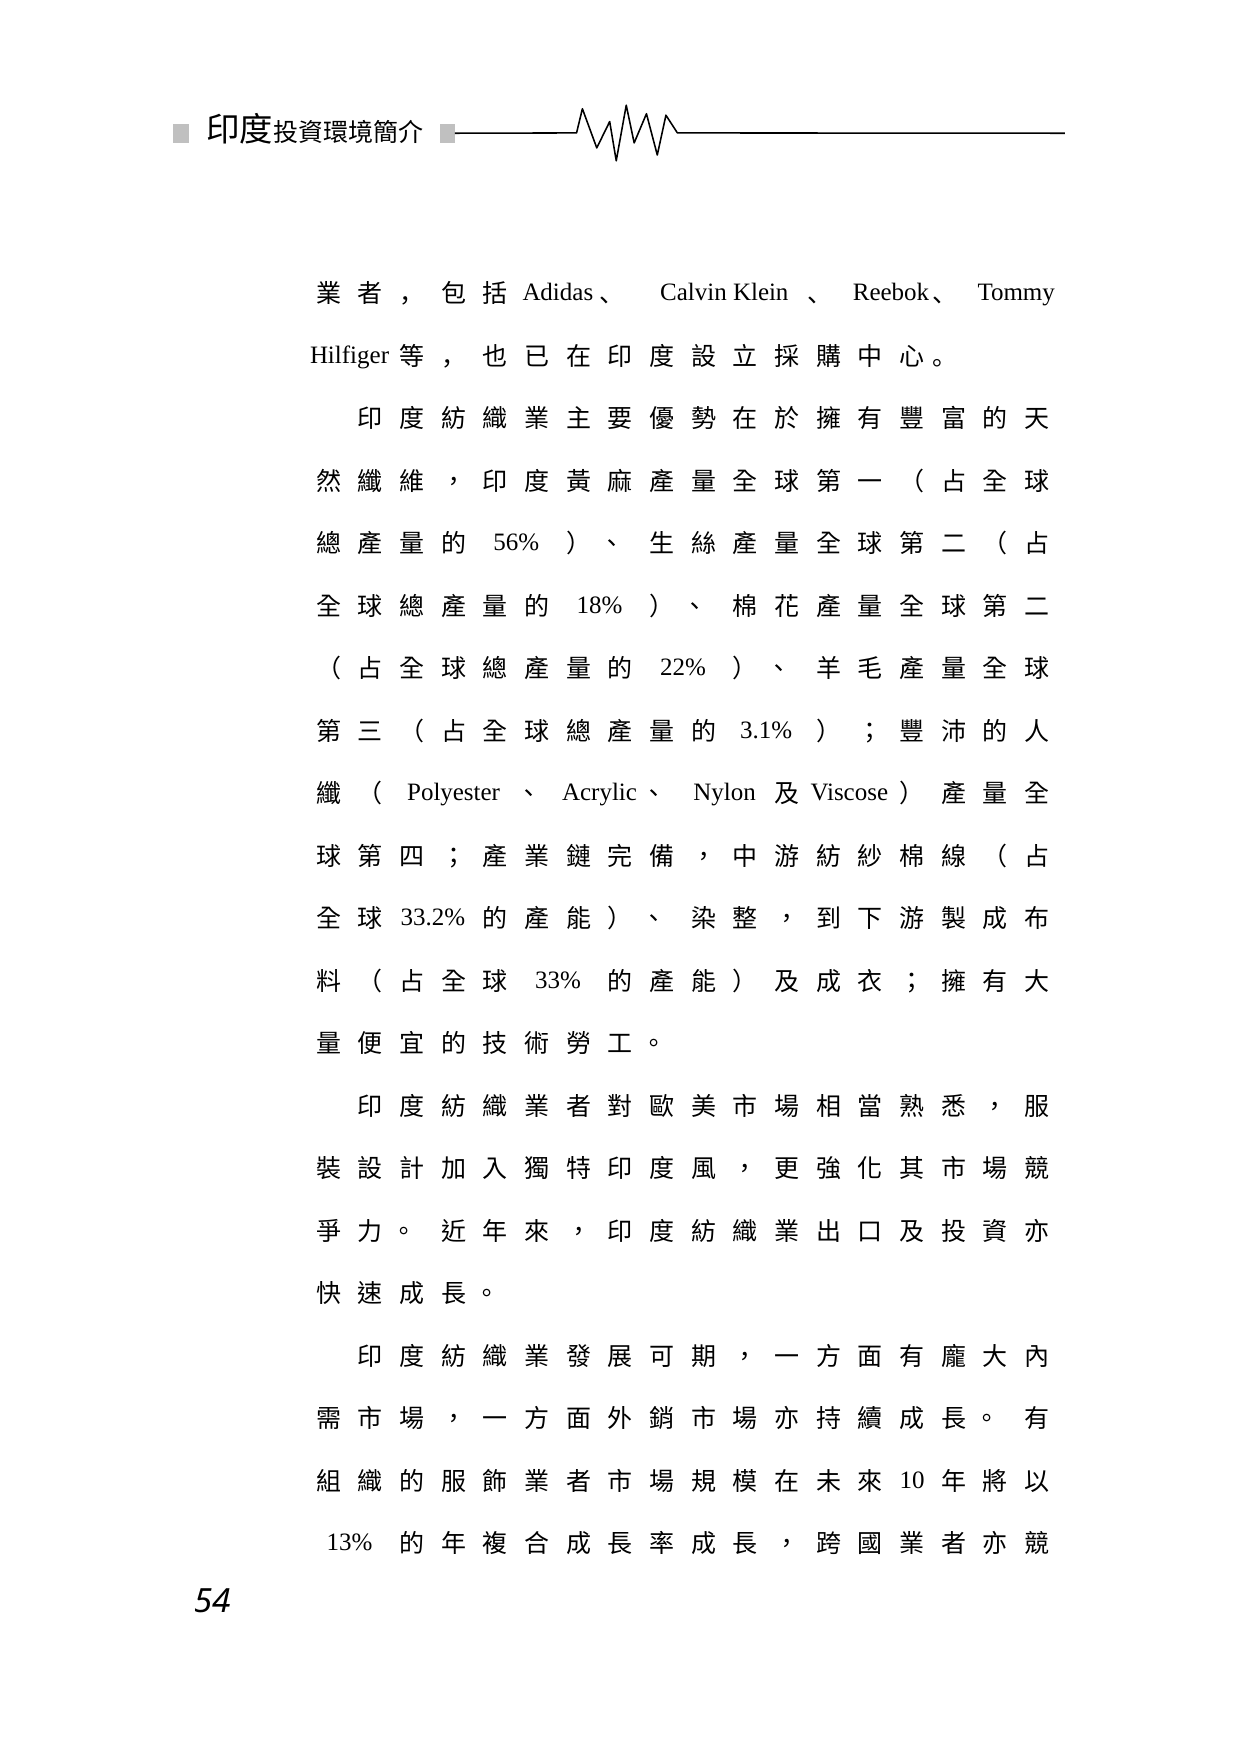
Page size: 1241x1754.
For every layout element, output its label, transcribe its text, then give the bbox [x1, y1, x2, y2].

text 印度紡織業主要優勢在於擁有豐富的天然纖維，印度黃麻產量全球第一（占全球總產量的56%）、生絲產量全球第二（占全球總產量的18%）、棉花產量全球第二（占全球總產量的22%）、羊毛產量全球第三（占全球總產量的3.1%）；豐沛的人纖（Polyester、Acrylic、Nylon及Viscose）產量全球第四；產業鏈完備，中游紡紗棉線（占全球33.2%的產能）、染整，到下游製成布料（占全球33%的產能）及成衣；擁有大量便宜的技術勞工。 [281, 375, 1058, 1063]
text 印度紡織業發展可期，一方面有龐大內需市場，一方面外銷市場亦持續成長。有組織的服飾業者市場規模在未來10年將以13%的年複合成長率成長，跨國業者亦競 [281, 1313, 1058, 1563]
text 印度紡織業者對歐美市場相當熟悉，服裝設計加入獨特印度風，更強化其市場競爭力。近年來，印度紡織業出口及投資亦快速成長。 [281, 1063, 1058, 1313]
text 業者，包括Adidas、Calvin Klein、Reebok、Tommy Hilfiger等，也已在印度設立採購中心。 [281, 250, 1058, 375]
